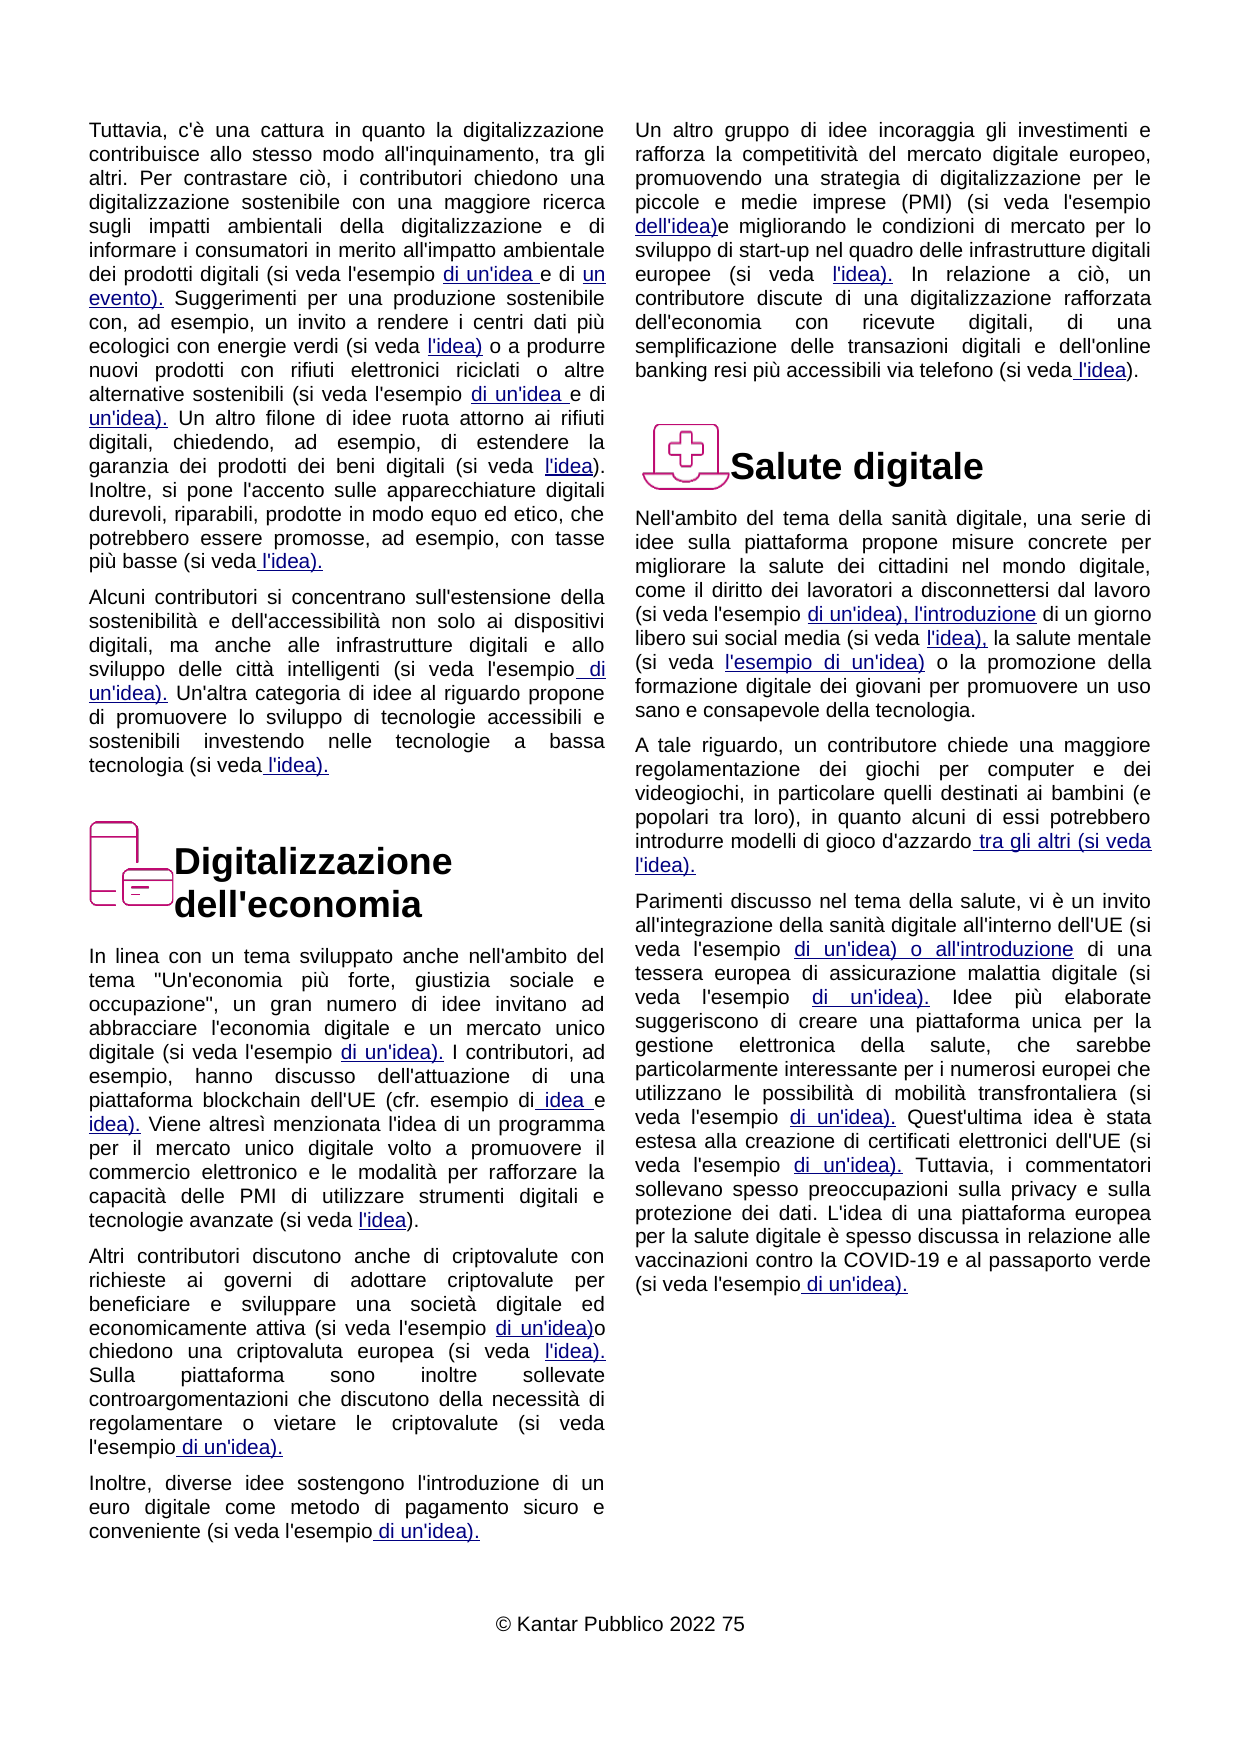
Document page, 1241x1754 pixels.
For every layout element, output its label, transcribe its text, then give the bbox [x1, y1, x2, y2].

subtitle Salute digitale [730, 444, 1152, 487]
subtitle [635, 444, 642, 487]
picture [642, 424, 730, 490]
text Parimenti discusso nel tema della salute, vi è un invito all'integrazione della sanità digitale all'interno dell'UE (si veda l'esempio di un'idea) o all'introduzione di una tessera europea di assicurazione malattia digitale (si veda l'esempio di un'idea). Idee più elaborate suggeriscono di creare una piattaforma unica per la gestione elettronica della salute, che sarebbe particolarmente interessante per i numerosi europei che utilizzano le possibilità di mobilità transfrontaliera (si veda l'esempio di un'idea). Quest'ultima idea è stata estesa alla creazione di certificati elettronici dell'UE (si veda l'esempio di un'idea). Tuttavia, i commentatori sollevano spesso preoccupazioni sulla privacy e sulla protezione dei dati. L'idea di una piattaforma europea per la salute digitale è spesso discussa in relazione alle vaccinazioni contro la COVID-19 e al passaporto verde (si veda l'esempio di un'idea). [635, 889, 1152, 1296]
subtitle Digitalizzazione dell'economia [88, 906, 605, 926]
text Inoltre, diverse idee sostengono l'introduzione di un euro digitale come metodo di pagamento sicuro e conveniente (si veda l'esempio di un'idea). [88, 1471, 605, 1543]
text Altri contributori discutono anche di criptovalute con richieste ai governi di adottare criptovalute per beneficiare e sviluppare una società digitale ed economicamente attiva (si veda l'esempio di un'idea)o chiedono una criptovaluta europea (si veda l'idea). Sulla piattaforma sono inoltre sollevate controargomentazioni che discutono della necessità di regolamentare o vietare le criptovalute (si veda l'esempio di un'idea). [88, 1243, 605, 1459]
picture [89, 821, 174, 906]
text Nell'ambito del tema della sanità digitale, una serie di idee sulla piattaforma propone misure concrete per migliorare la salute dei cittadini nel mondo digitale, come il diritto dei lavoratori a disconnettersi dal lavoro (si veda l'esempio di un'idea), l'introduzione di un giorno libero sui social media (si veda l'idea), la salute mentale (si veda l'esempio di un'idea) o la promozione della formazione digitale dei giovani per promuovere un uso sano e consapevole della tecnologia. [635, 506, 1152, 721]
text Tuttavia, c'è una cattura in quanto la digitalizzazione contribuisce allo stesso modo all'inquinamento, tra gli altri. Per contrastare ciò, i contributori chiedono una digitalizzazione sostenibile con una maggiore ricerca sugli impatti ambientali della digitalizzazione e di informare i consumatori in merito all'impatto ambientale dei prodotti digitali (si veda l'esempio di un'idea e di un evento). Suggerimenti per una produzione sostenibile con, ad esempio, un invito a rendere i centri dati più ecologici con energie verdi (si veda l'idea) o a produrre nuovi prodotti con rifiuti elettronici riciclati o altre alternative sostenibili (si veda l'esempio di un'idea e di un'idea). Un altro filone di idee ruota attorno ai rifiuti digitali, chiedendo, ad esempio, di estendere la garanzia dei prodotti dei beni digitali (si veda l'idea). Inoltre, si pone l'accento sulle apparecchiature digitali durevoli, riparabili, prodotte in modo equo ed etico, che potrebbero essere promosse, ad esempio, con tasse più basse (si veda l'idea). [88, 118, 605, 573]
text Un altro gruppo di idee incoraggia gli investimenti e rafforza la competitività del mercato digitale europeo, promuovendo una strategia di digitalizzazione per le piccole e medie imprese (PMI) (si veda l'esempio dell'idea)e migliorando le condizioni di mercato per lo sviluppo di start-up nel quadro delle infrastrutture digitali europee (si veda l'idea). In relazione a ciò, un contributore discute di una digitalizzazione rafforzata dell'economia con ricevute digitali, di una semplificazione delle transazioni digitali e dell'online banking resi più accessibili via telefono (si veda l'idea). [635, 118, 1152, 382]
text Alcuni contributori si concentrano sull'estensione della sostenibilità e dell'accessibilità non solo ai dispositivi digitali, ma anche alle infrastrutture digitali e allo sviluppo delle città intelligenti (si veda l'esempio di un'idea). Un'altra categoria di idee al riguardo propone di promuovere lo sviluppo di tecnologie accessibili e sostenibili investendo nelle tecnologie a bassa tecnologia (si veda l'idea). [88, 585, 605, 777]
text A tale riguardo, un contributore chiede una maggiore regolamentazione dei giochi per computer e dei videogiochi, in particolare quelli destinati ai bambini (e popolari tra loro), in quanto alcuni di essi potrebbero introdurre modelli di gioco d'azzardo tra gli altri (si veda l'idea). [635, 733, 1152, 877]
text In linea con un tema sviluppato anche nell'ambito del tema "Un'economia più forte, giustizia sociale e occupazione", un gran numero di idee invitano ad abbracciare l'economia digitale e un mercato unico digitale (si veda l'esempio di un'idea). I contributori, ad esempio, hanno discusso dell'attuazione di una piattaforma blockchain dell'UE (cfr. esempio di idea e idea). Viene altresì menzionata l'idea di un programma per il mercato unico digitale volto a promuovere il commercio elettronico e le modalità per rafforzare la capacità delle PMI di utilizzare strumenti digitali e tecnologie avanzate (si veda l'idea). [88, 944, 605, 1232]
